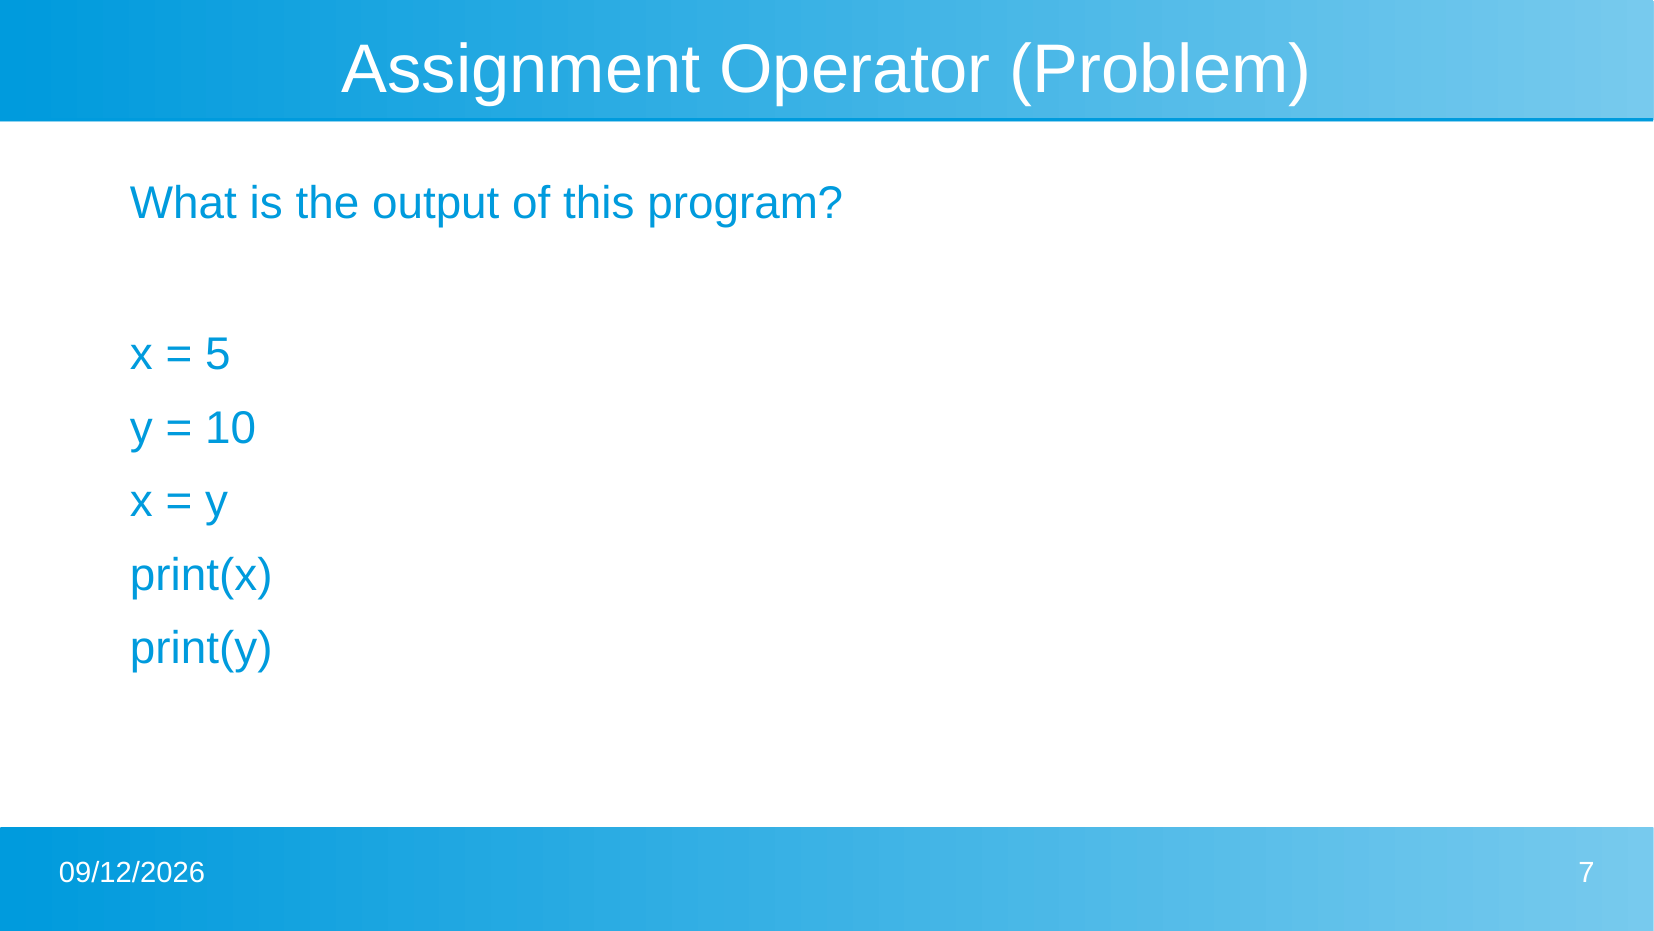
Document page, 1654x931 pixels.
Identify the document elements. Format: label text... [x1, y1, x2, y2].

list What is the output of this program? x = 5 y = 10 x = y print(x) print(y) [59, 177, 1595, 768]
title Assignment Operator (Problem) [59, 29, 1595, 108]
